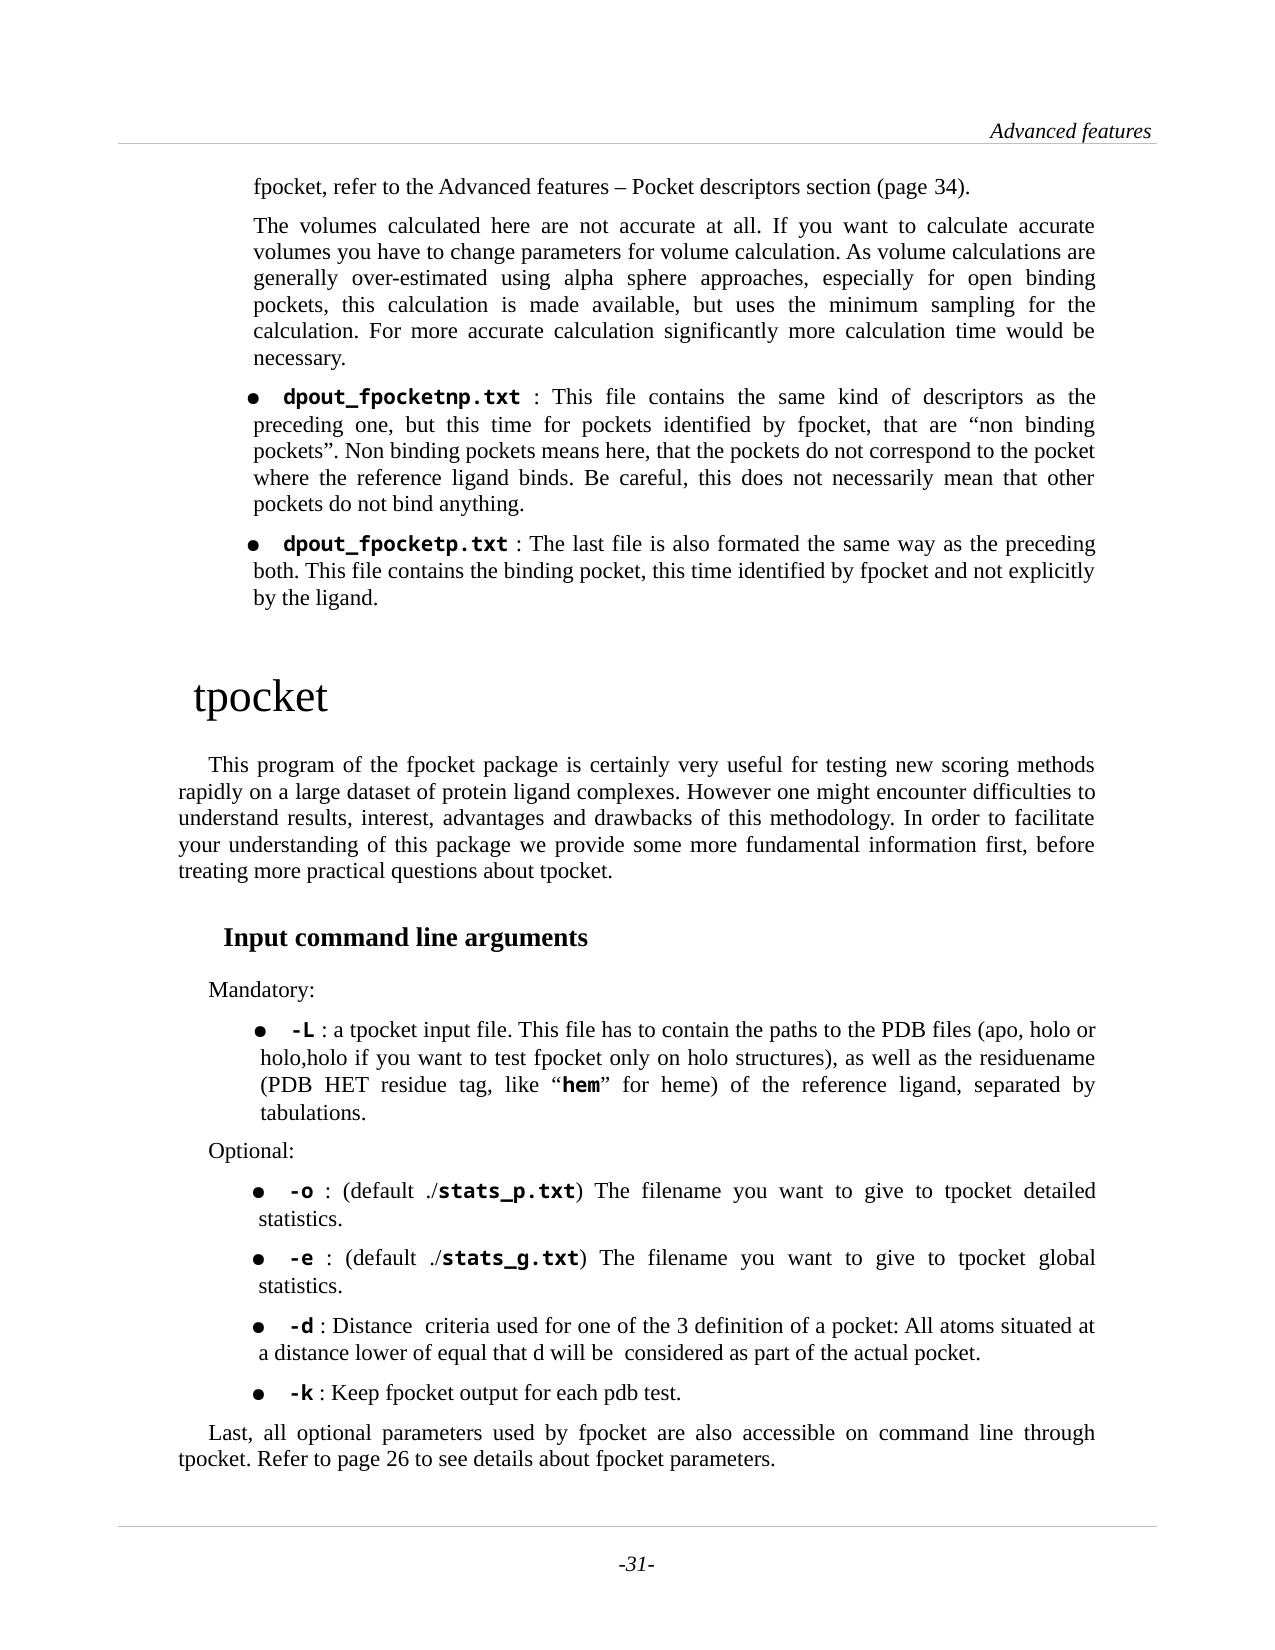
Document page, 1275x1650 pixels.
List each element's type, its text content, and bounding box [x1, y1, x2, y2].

list -d : Distance criteria used for one of the 3 definition of a pocket: All atoms situated at a distance lower of equal that d will be considered as part of the actual pocket. [221, 1311, 1097, 1366]
text Optional: [178, 1137, 1097, 1164]
list -L : a tpocket input file. This file has to contain the paths to the PDB files (apo, holo or holo,holo if you want to test fpocket only on holo structures), as well as the residuename (PDB HET residue tag, like “hem” for heme) of the reference ligand, separated by tabulations. [223, 1015, 1097, 1125]
list The volumes calculated here are not accurate at all. If you want to calculate accurate volumes you have to change parameters for volume calculation. As volume calculations are generally over-estimated using alpha sphere approaches, especially for open binding pockets, this calculation is made available, but uses the minimum sampling for the calculation. For more accurate calculation significantly more calculation time would be necessary. [216, 212, 1097, 370]
subtitle Input command line arguments [223, 921, 1157, 952]
list -e : (default ./stats_g.txt) The filename you want to give to tpocket global statistics. [221, 1243, 1097, 1298]
list fpocket, refer to the Advanced features – Pocket descriptors section (page 34). [216, 173, 1097, 199]
list -o : (default ./stats_p.txt) The filename you want to give to tpocket detailed statistics. [221, 1176, 1097, 1231]
text Mandatory: [178, 976, 1097, 1003]
list dpout_fpocketp.txt : The last file is also formated the same way as the preceding both. This file contains the binding pocket, this time identified by fpocket and not explicitly by the ligand. [216, 529, 1097, 610]
subtitle tpocket [193, 669, 1157, 722]
text This program of the fpocket package is certainly very useful for testing new scoring methods rapidly on a large dataset of protein ligand complexes. However one might encounter difficulties to understand results, interest, advantages and drawbacks of this methodology. In order to facilitate your understanding of this package we provide some more fundamental information first, before treating more practical questions about tpocket. [178, 752, 1097, 883]
text Last, all optional parameters used by fpocket are also accessible on command line through tpocket. Refer to page 26 to see details about fpocket parameters. [178, 1419, 1097, 1472]
list -k : Keep fpocket output for each pdb test. [221, 1378, 1097, 1407]
list dpout_fpocketnp.txt : This file contains the same kind of descriptors as the preceding one, but this time for pockets identified by fpocket, that are “non binding pockets”. Non binding pockets means here, that the pockets do not correspond to the pocket where the reference ligand binds. Be careful, this does not necessarily mean that other pockets do not bind anything. [216, 382, 1097, 516]
